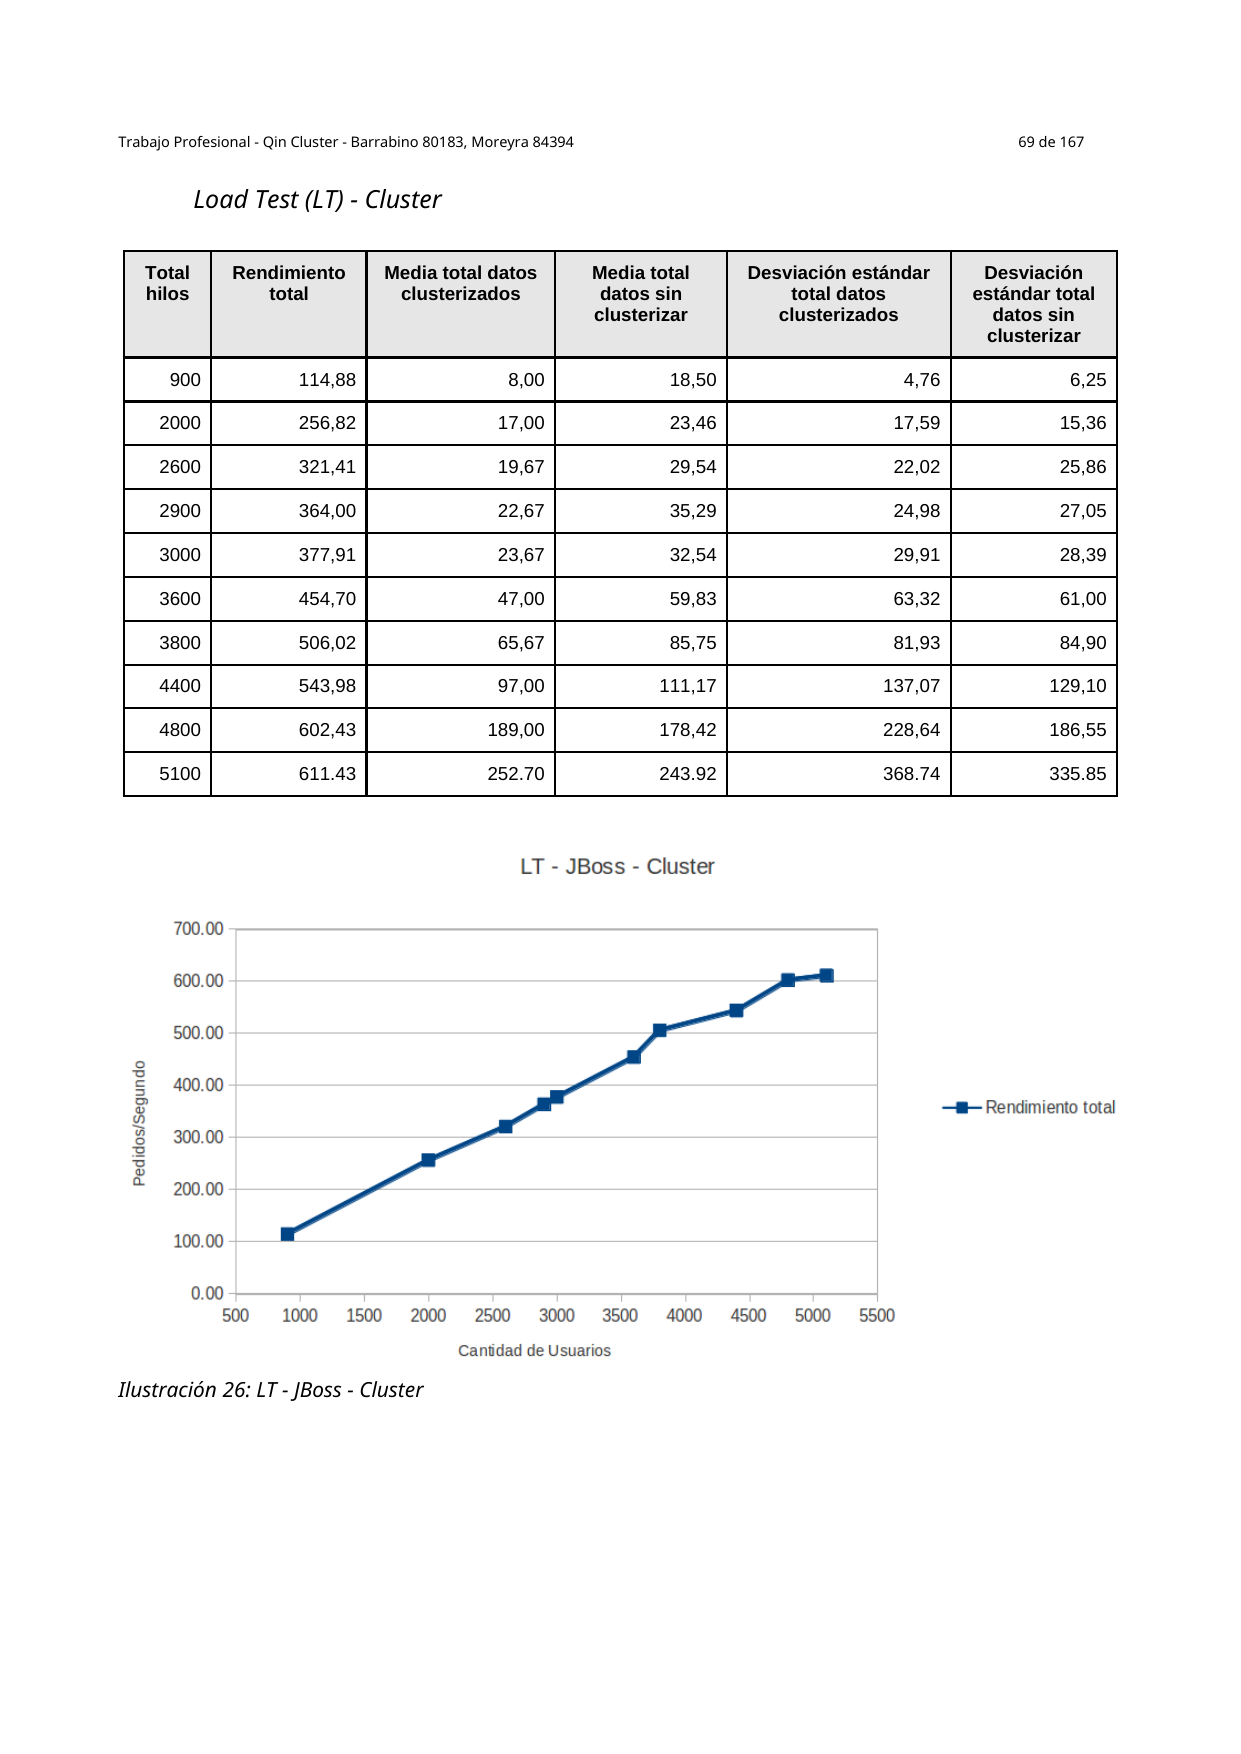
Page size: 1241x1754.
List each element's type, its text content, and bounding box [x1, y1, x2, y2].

table_cell 29,91 [728, 534, 950, 576]
table_header Desviación estándar total datos sin clusterizar [952, 252, 1116, 356]
table_header Desviación estándar total datos clusterizados [728, 252, 950, 356]
table_cell 252.70 [368, 753, 554, 795]
table_cell 137,07 [728, 666, 950, 707]
table_cell 28,39 [952, 534, 1116, 576]
table_cell 23,46 [556, 403, 726, 444]
table_cell 602,43 [212, 709, 365, 751]
table_cell 4800 [125, 709, 210, 751]
table_cell 3600 [125, 578, 210, 619]
table_cell 4,76 [728, 359, 950, 400]
table_cell 178,42 [556, 709, 726, 751]
table_cell 8,00 [368, 359, 554, 400]
table_cell 61,00 [952, 578, 1116, 619]
table_cell 454,70 [212, 578, 365, 619]
table_cell 111,17 [556, 666, 726, 707]
table_cell 81,93 [728, 622, 950, 663]
table_cell 543,98 [212, 666, 365, 707]
table_cell 97,00 [368, 666, 554, 707]
table_cell 84,90 [952, 622, 1116, 663]
table_cell 5100 [125, 753, 210, 795]
text Load Test (LT) - Cluster [118, 182, 1122, 216]
table_cell 63,32 [728, 578, 950, 619]
table_cell 27,05 [952, 490, 1116, 532]
table_cell 129,10 [952, 666, 1116, 707]
table_cell 228,64 [728, 709, 950, 751]
table_cell 335.85 [952, 753, 1116, 795]
table_cell 85,75 [556, 622, 726, 663]
table_cell 189,00 [368, 709, 554, 751]
table_cell 2600 [125, 446, 210, 488]
table_cell 364,00 [212, 490, 365, 532]
table_cell 243.92 [556, 753, 726, 795]
table_cell 59,83 [556, 578, 726, 619]
table_cell 65,67 [368, 622, 554, 663]
table_cell 22,67 [368, 490, 554, 532]
table_cell 368.74 [728, 753, 950, 795]
table_cell 611.43 [212, 753, 365, 795]
table_cell 19,67 [368, 446, 554, 488]
table_cell 3000 [125, 534, 210, 576]
table_cell 6,25 [952, 359, 1116, 400]
picture [118, 843, 1123, 1375]
table_cell 25,86 [952, 446, 1116, 488]
table_cell 4400 [125, 666, 210, 707]
table_cell 256,82 [212, 403, 365, 444]
table_cell 506,02 [212, 622, 365, 663]
text Ilustración 26: LT - JBoss - Cluster [118, 1375, 1122, 1403]
table_cell 321,41 [212, 446, 365, 488]
table_cell 22,02 [728, 446, 950, 488]
table_cell 186,55 [952, 709, 1116, 751]
table_header Media total datos sin clusterizar [556, 252, 726, 356]
table_cell 23,67 [368, 534, 554, 576]
table_cell 18,50 [556, 359, 726, 400]
table_cell 17,59 [728, 403, 950, 444]
table_header Total hilos [125, 252, 210, 356]
table_cell 2000 [125, 403, 210, 444]
table_cell 114,88 [212, 359, 365, 400]
table_cell 17,00 [368, 403, 554, 444]
table_cell 32,54 [556, 534, 726, 576]
table_cell 29,54 [556, 446, 726, 488]
table_cell 3800 [125, 622, 210, 663]
table_cell 2900 [125, 490, 210, 532]
table_cell 900 [125, 359, 210, 400]
table_header Rendimiento total [212, 252, 365, 356]
table_cell 24,98 [728, 490, 950, 532]
table_cell 377,91 [212, 534, 365, 576]
table_cell 15,36 [952, 403, 1116, 444]
table_header Media total datos clusterizados [368, 252, 554, 356]
table_cell 47,00 [368, 578, 554, 619]
table_cell 35,29 [556, 490, 726, 532]
